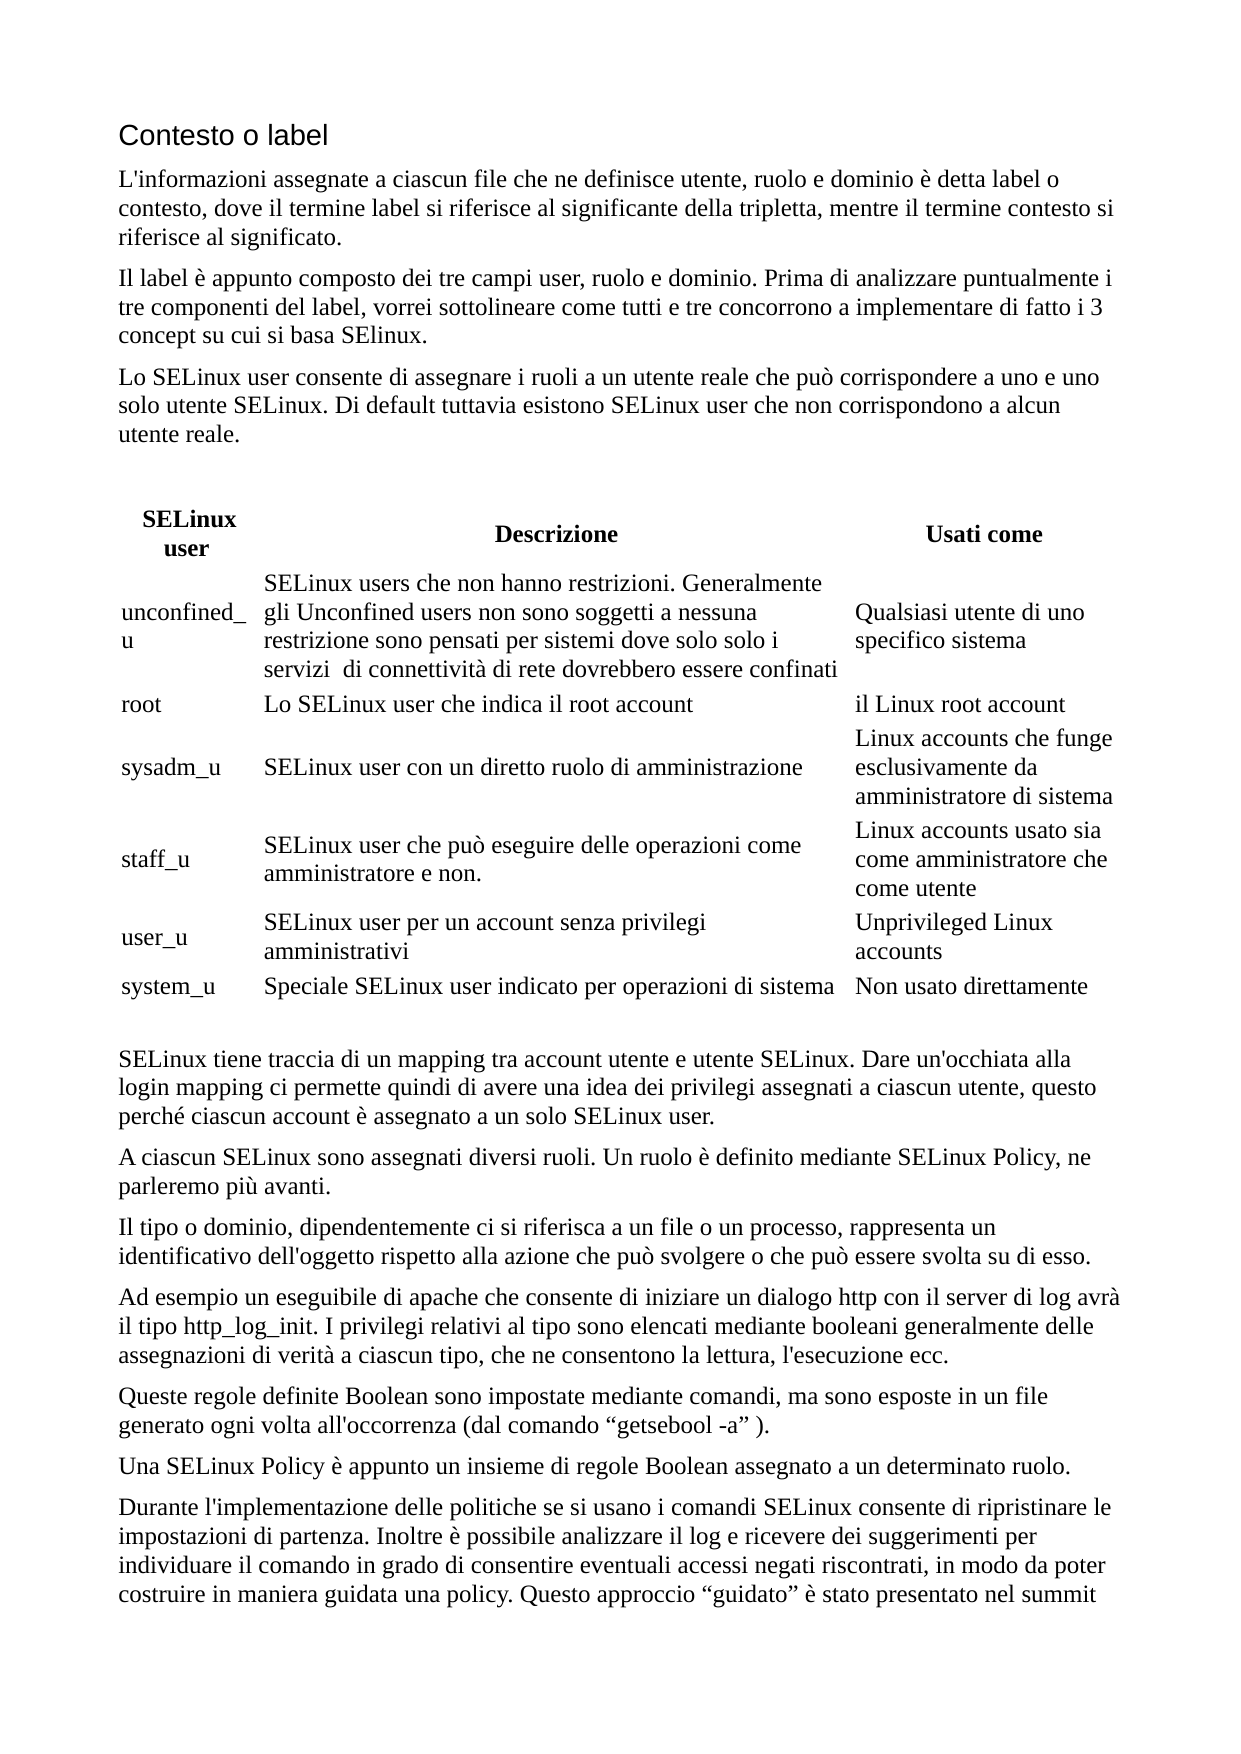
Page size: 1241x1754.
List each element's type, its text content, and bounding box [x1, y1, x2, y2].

table_cell system_u [118, 968, 261, 1002]
text Il label è appunto composto dei tre campi user, ruolo e dominio. Prima di analizzare puntualmente i tre componenti del label, vorrei sottolineare come tutti e tre concorrono a implementare di fatto i 3 concept su cui si basa SElinux. [118, 263, 1122, 349]
table_cell SELinux users che non hanno restrizioni. Generalmente gli Unconfined users non sono soggetti a nessuna restrizione sono pensati per sistemi dove solo solo i servizi di connettività di rete dovrebbero essere confinati [261, 565, 852, 686]
text A ciascun SELinux sono assegnati diversi ruoli. Un ruolo è definito mediante SELinux Policy, ne parleremo più avanti. [118, 1142, 1122, 1200]
table_cell user_u [118, 905, 261, 968]
text Durante l'implementazione delle politiche se si usano i comandi SELinux consente di ripristinare le impostazioni di partenza. Inoltre è possibile analizzare il log e ricevere dei suggerimenti per individuare il comando in grado di consentire eventuali accessi negati riscontrati, in modo da poter costruire in maniera guidata una policy. Questo approccio “guidato” è stato presentato nel summit [118, 1492, 1122, 1607]
table_cell unconfined_u [118, 565, 261, 686]
table_cell Linux accounts che funge esclusivamente da amministratore di sistema [852, 720, 1122, 812]
table_header SELinux user [118, 502, 261, 565]
table_cell Speciale SELinux user indicato per operazioni di sistema [261, 968, 852, 1002]
table_cell Lo SELinux user che indica il root account [261, 686, 852, 720]
table_cell root [118, 686, 261, 720]
text SELinux tiene traccia di un mapping tra account utente e utente SELinux. Dare un'occhiata alla login mapping ci permette quindi di avere una idea dei privilegi assegnati a ciascun utente, questo perché ciascun account è assegnato a un solo SELinux user. [118, 1044, 1122, 1130]
table_cell Qualsiasi utente di uno specifico sistema [852, 565, 1122, 686]
table_cell SELinux user per un account senza privilegi amministrativi [261, 905, 852, 968]
text L'informazioni assegnate a ciascun file che ne definisce utente, ruolo e dominio è detta label o contesto, dove il termine label si riferisce al significante della tripletta, mentre il termine contesto si riferisce al significato. [118, 164, 1122, 250]
table_cell SELinux user con un diretto ruolo di amministrazione [261, 720, 852, 812]
table_cell Non usato direttamente [852, 968, 1122, 1002]
text Queste regole definite Boolean sono impostate mediante comandi, ma sono esposte in un file generato ogni volta all'occorrenza (dal comando “getsebool -a” ). [118, 1381, 1122, 1439]
table_cell il Linux root account [852, 686, 1122, 720]
text Lo SELinux user consente di assegnare i ruoli a un utente reale che può corrispondere a uno e uno solo utente SELinux. Di default tuttavia esistono SELinux user che non corrispondono a alcun utente reale. [118, 362, 1122, 448]
table_header Descrizione [261, 502, 852, 565]
table_cell SELinux user che può eseguire delle operazioni come amministratore e non. [261, 813, 852, 904]
text Ad esempio un eseguibile di apache che consente di iniziare un dialogo http con il server di log avrà il tipo http_log_init. I privilegi relativi al tipo sono elencati mediante booleani generalmente delle assegnazioni di verità a ciascun tipo, che ne consentono la lettura, l'esecuzione ecc. [118, 1282, 1122, 1369]
table_cell sysadm_u [118, 720, 261, 812]
table_cell Linux accounts usato sia come amministratore che come utente [852, 813, 1122, 904]
subtitle Contesto o label [118, 118, 1122, 152]
table_cell Unprivileged Linux accounts [852, 905, 1122, 968]
text Il tipo o dominio, dipendentemente ci si riferisca a un file o un processo, rappresenta un identificativo dell'oggetto rispetto alla azione che può svolgere o che può essere svolta su di esso. [118, 1212, 1122, 1270]
text Una SELinux Policy è appunto un insieme di regole Boolean assegnato a un determinato ruolo. [118, 1451, 1122, 1480]
table_cell staff_u [118, 813, 261, 904]
table_header Usati come [852, 502, 1122, 565]
